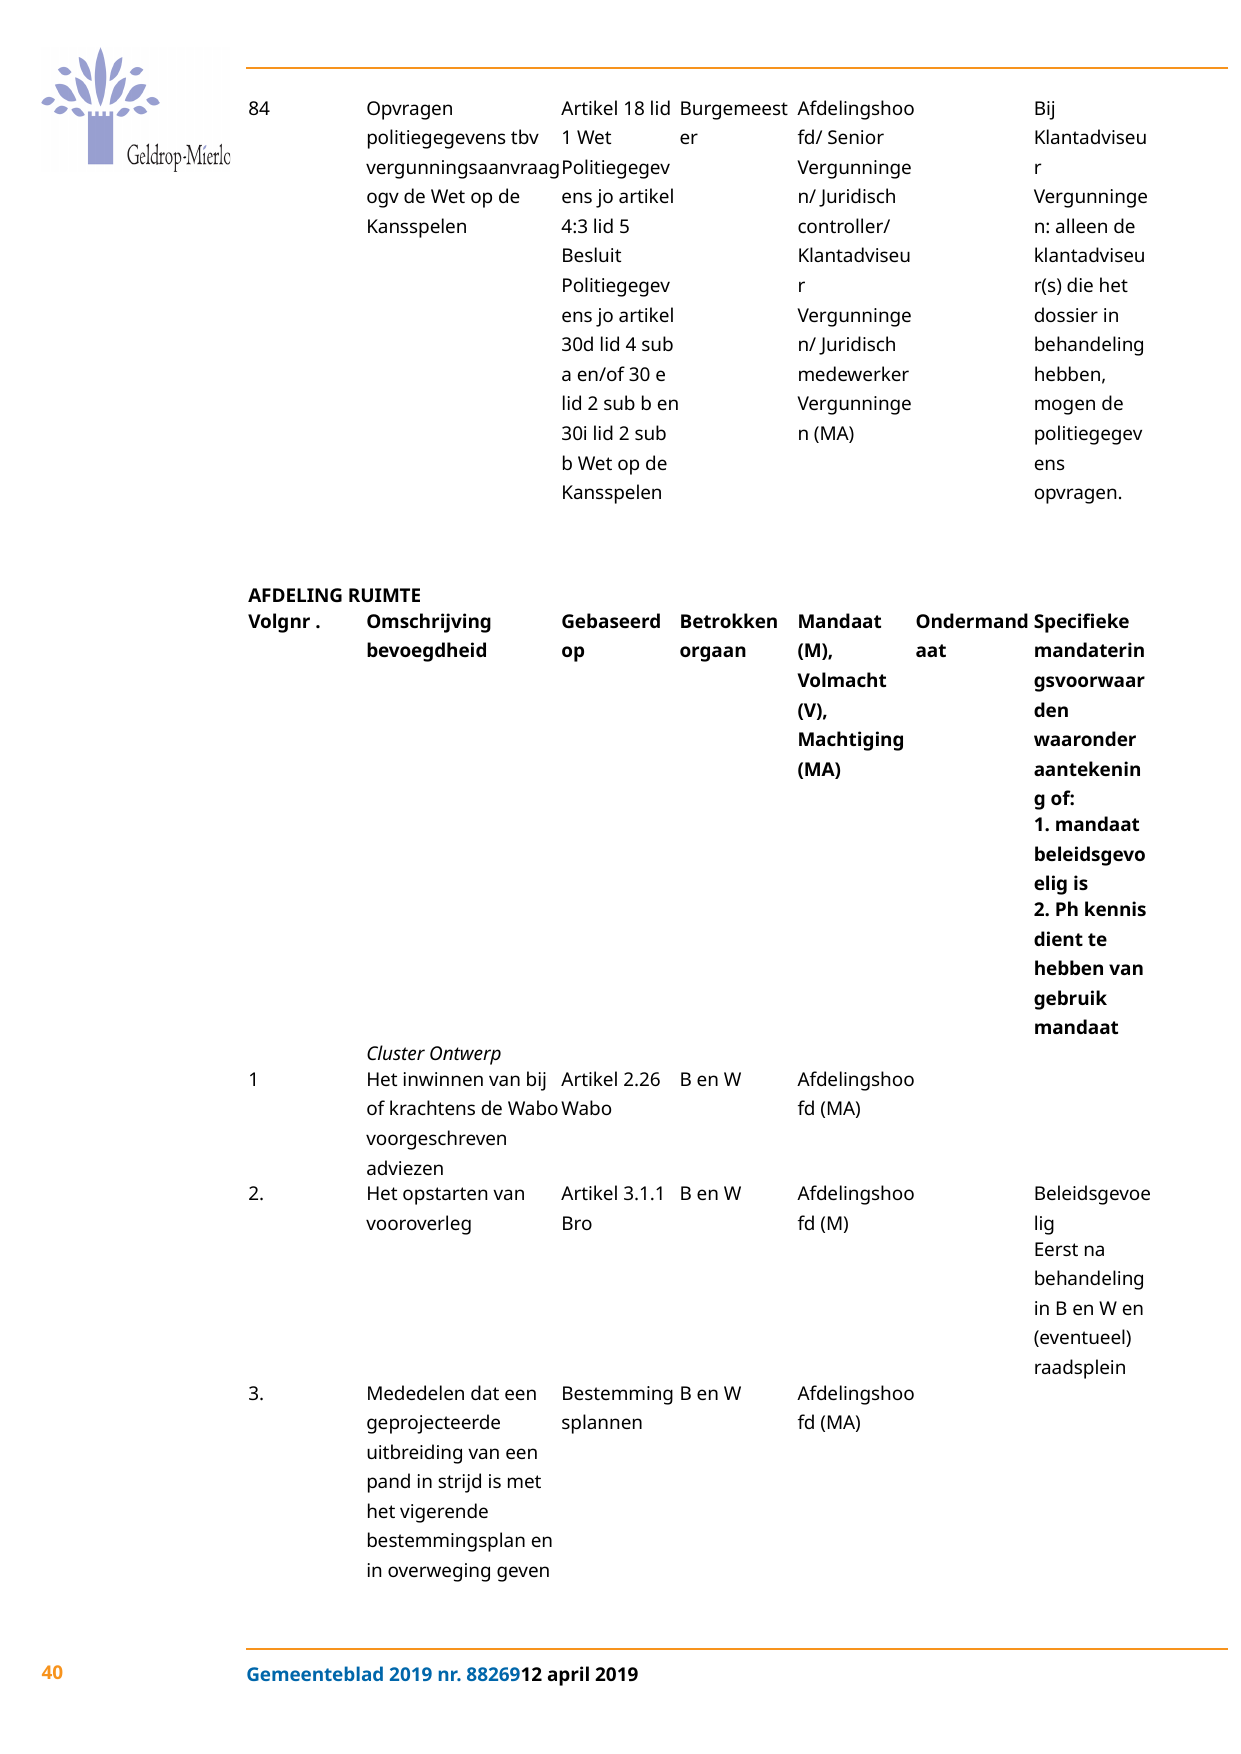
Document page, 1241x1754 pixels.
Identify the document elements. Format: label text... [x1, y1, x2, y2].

table_cell [1034, 1380, 1152, 1583]
table_cell [915, 896, 1033, 1040]
table_cell Afdelingshoofd (MA) [797, 1380, 915, 1583]
table_cell [915, 811, 1033, 896]
table_cell Beleidsgevoelig [1034, 1180, 1152, 1236]
table_cell Eerst na behandeling in B en W en (eventueel) raadsplein [1034, 1236, 1152, 1380]
table_cell [915, 95, 1033, 505]
table_cell [561, 557, 679, 582]
table_cell [915, 505, 1033, 531]
table_cell [679, 811, 797, 896]
table_cell Bij Klantadviseur Vergunningen: alleen de klantadviseur(s) die het dossier in behandeling hebben, mogen de politiegegevens opvragen. [1034, 95, 1152, 505]
table_cell [679, 1236, 797, 1380]
table_cell [1034, 531, 1152, 557]
table_cell 1 [248, 1066, 366, 1180]
table_cell [366, 896, 561, 1040]
table_cell [797, 1236, 915, 1380]
table_cell [679, 1040, 797, 1066]
table_cell [248, 505, 366, 531]
table_cell [797, 557, 915, 582]
table_cell [797, 1040, 915, 1066]
table_cell [366, 1236, 561, 1380]
table_cell B en W [679, 1180, 797, 1236]
table_cell [915, 1040, 1033, 1066]
table_cell [366, 557, 561, 582]
table_cell B en W [679, 1066, 797, 1180]
table_cell Artikel 3.1.1 Bro [561, 1180, 679, 1236]
table_cell Mededelen dat een geprojecteerde uitbreiding van een pand in strijd is met het vigerende bestemmingsplan en in overweging geven [366, 1380, 561, 1583]
table_cell Artikel 2.26 Wabo [561, 1066, 679, 1180]
table_cell [797, 811, 915, 896]
table_cell Afdelingshoofd/ Senior Vergunningen/ Juridisch controller/ Klantadviseur Vergunningen/ Juridisch medewerker Vergunningen (MA) [797, 95, 915, 505]
table_cell [561, 531, 679, 557]
table_cell [915, 1180, 1033, 1236]
table_cell Afdelingshoofd (MA) [797, 1066, 915, 1180]
table_cell B en W [679, 1380, 797, 1583]
table_cell [561, 811, 679, 896]
table_cell [915, 531, 1033, 557]
table_cell [797, 896, 915, 1040]
table_cell [1034, 1066, 1152, 1180]
table_cell [915, 557, 1033, 582]
table_cell Bestemmingsplannen [561, 1380, 679, 1583]
table_cell AFDELING RUIMTE [248, 582, 1152, 608]
table_cell Volgnr . [248, 608, 366, 811]
table_cell Omschrijving bevoegdheid [366, 608, 561, 811]
table_cell [679, 557, 797, 582]
table_cell Betrokken orgaan [679, 608, 797, 811]
picture [41, 47, 231, 172]
table_cell [797, 505, 915, 531]
table_cell Gebaseerd op [561, 608, 679, 811]
table_cell [561, 505, 679, 531]
table_cell 3. [248, 1380, 366, 1583]
table_cell Artikel 18 lid 1 Wet Politiegegevens jo artikel 4:3 lid 5 Besluit Politiegegevens jo artikel 30d lid 4 sub a en/of 30 e lid 2 sub b en 30i lid 2 sub b Wet op de Kansspelen [561, 95, 679, 505]
table_cell Mandaat (M), Volmacht (V), Machtiging (MA) [797, 608, 915, 811]
table_cell [1034, 557, 1152, 582]
table_cell 84 [248, 95, 366, 505]
table_cell Ondermandaat [915, 608, 1033, 811]
table_cell [915, 1066, 1033, 1180]
table_cell [366, 531, 561, 557]
table_cell [1034, 1040, 1152, 1066]
table_cell [248, 1236, 366, 1380]
table_cell [561, 1040, 679, 1066]
table_cell Afdelingshoofd (M) [797, 1180, 915, 1236]
table_cell [248, 1040, 366, 1066]
table_cell [679, 896, 797, 1040]
table_cell 2. Ph kennis dient te hebben van gebruik mandaat [1034, 896, 1152, 1040]
table_cell Opvragen politiegegevens tbv vergunningsaanvraag ogv de Wet op de Kansspelen [366, 95, 561, 505]
table_cell [561, 1236, 679, 1380]
table_cell [679, 505, 797, 531]
table_cell [915, 1236, 1033, 1380]
table_cell [1034, 505, 1152, 531]
table_cell 1. mandaat beleidsgevoelig is [1034, 811, 1152, 896]
table_cell [679, 531, 797, 557]
table_cell Burgemeester [679, 95, 797, 505]
table_cell Het inwinnen van bij of krachtens de Wabo voorgeschreven adviezen [366, 1066, 561, 1180]
table_cell [797, 531, 915, 557]
table_cell [248, 531, 366, 557]
table_cell Cluster Ontwerp [366, 1040, 561, 1066]
table_cell [248, 896, 366, 1040]
table_cell Specifieke mandateringsvoorwaarden waaronder aantekening of: [1034, 608, 1152, 811]
table_cell [248, 811, 366, 896]
table_cell 2. [248, 1180, 366, 1236]
table_cell [366, 811, 561, 896]
table_cell [248, 557, 366, 582]
table_cell Het opstarten van vooroverleg [366, 1180, 561, 1236]
table_cell [915, 1380, 1033, 1583]
table_cell [366, 505, 561, 531]
table_cell [561, 896, 679, 1040]
